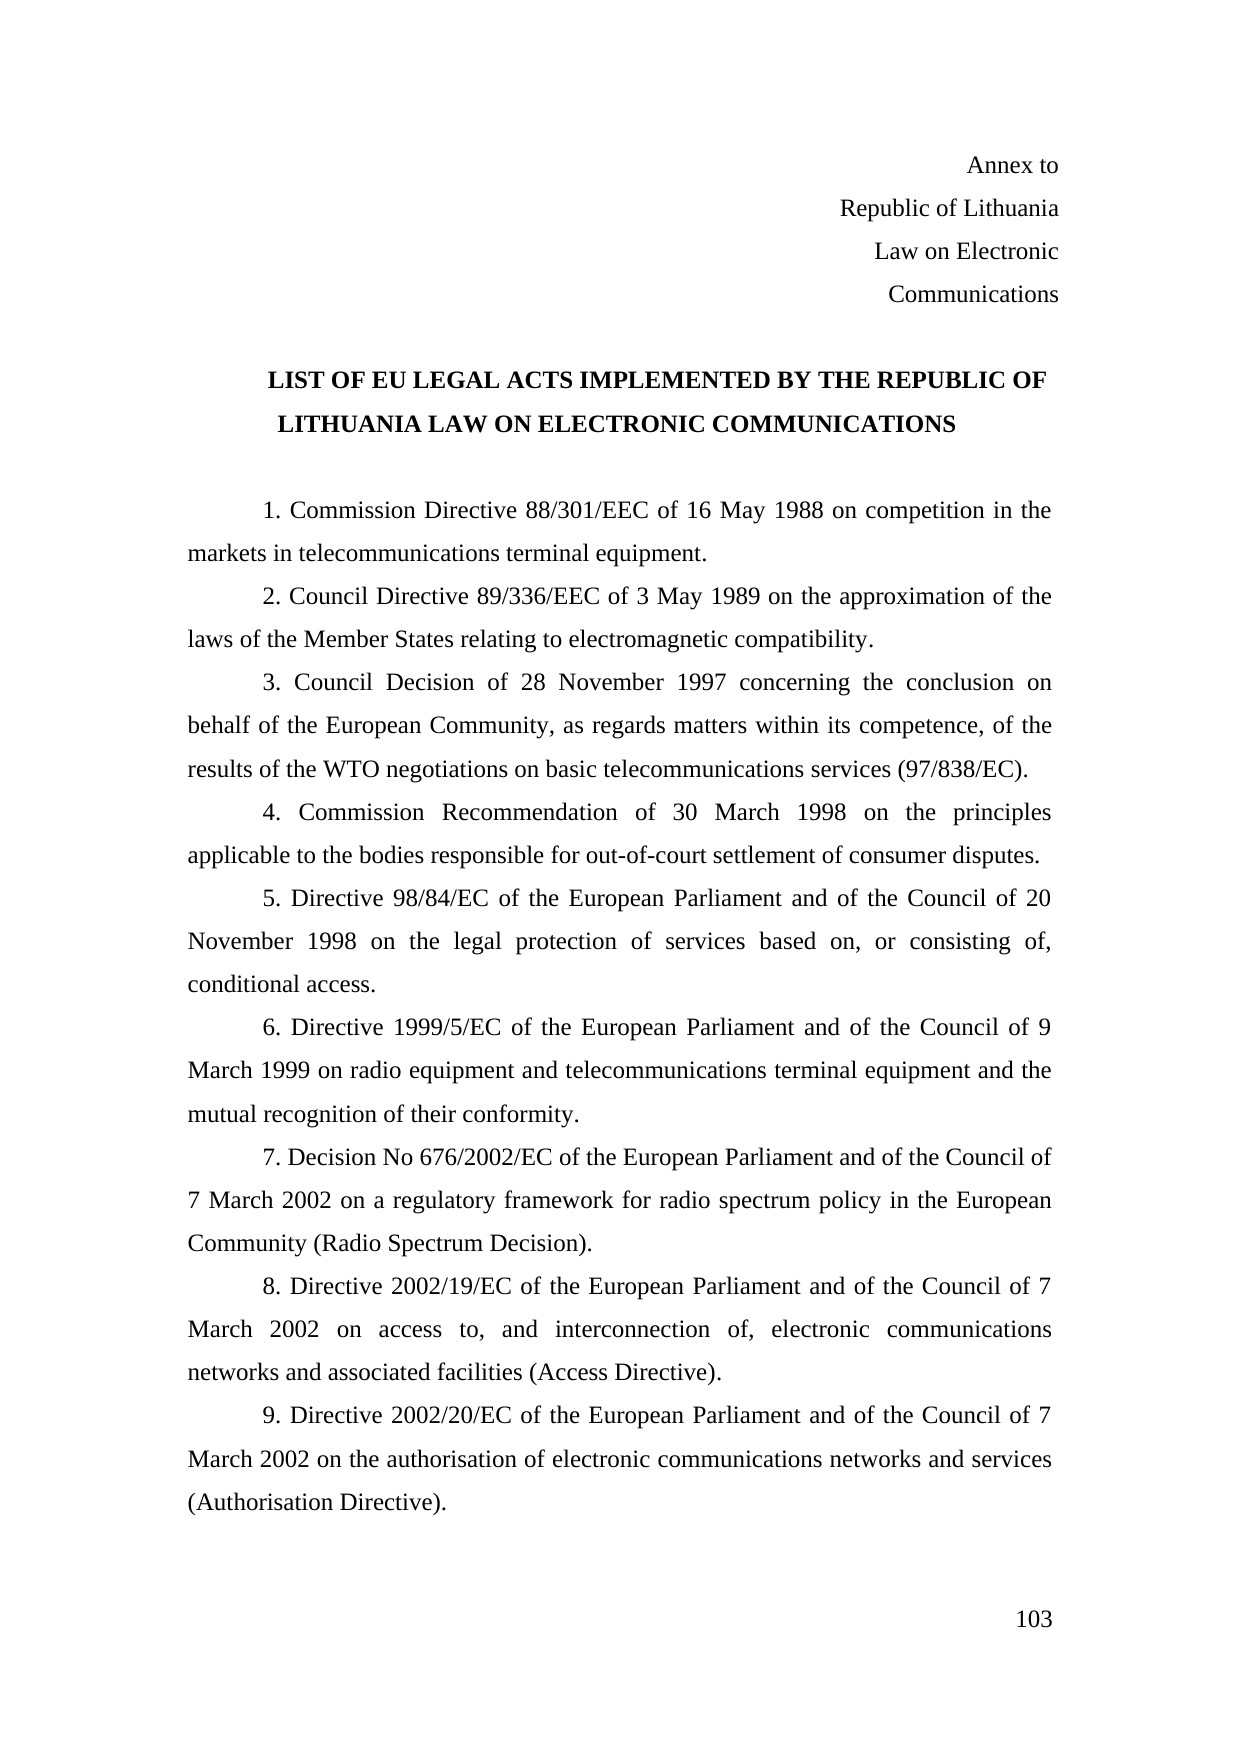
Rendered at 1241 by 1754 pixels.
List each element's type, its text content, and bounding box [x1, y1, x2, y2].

text 6. Directive 1999/5/EC of the European Parliament and of the Council of 9 March 1999 on radio equipment and telecommunications terminal equipment and the mutual recognition of their conformity. [187, 1012, 1053, 1127]
text Annex to [660, 150, 1059, 179]
text 5. Directive 98/84/EC of the European Parliament and of the Council of 20 November 1998 on the legal protection of services based on, or consisting of, conditional access. [187, 883, 1053, 998]
text 7. Decision No 676/2002/EC of the European Parliament and of the Council of 7 March 2002 on a regulatory framework for radio spectrum policy in the European Community (Radio Spectrum Decision). [187, 1142, 1053, 1257]
text List of EU legal acts implemented by the Republic of Lithuania Law on Electronic Communications [187, 366, 1053, 437]
text 3. Council Decision of 28 November 1997 concerning the conclusion on behalf of the European Community, as regards matters within its competence, of the results of the WTO negotiations on basic telecommunications services (97/838/EC). [187, 667, 1053, 782]
text 8. Directive 2002/19/EC of the European Parliament and of the Council of 7 March 2002 on access to, and interconnection of, electronic communications networks and associated facilities (Access Directive). [187, 1271, 1053, 1386]
text Republic of Lithuania [660, 193, 1059, 222]
text Law on Electronic Communications [660, 236, 1059, 308]
text 4. Commission Recommendation of 30 March 1998 on the principles applicable to the bodies responsible for out-of-court settlement of consumer disputes. [187, 797, 1053, 869]
text 2. Council Directive 89/336/EEC of 3 May 1989 on the approximation of the laws of the Member States relating to electromagnetic compatibility. [187, 581, 1053, 653]
text 1. Commission Directive 88/301/EEC of 16 May 1988 on competition in the markets in telecommunications terminal equipment. [187, 495, 1053, 567]
text 9. Directive 2002/20/EC of the European Parliament and of the Council of 7 March 2002 on the authorisation of electronic communications networks and services (Authorisation Directive). [187, 1401, 1053, 1516]
